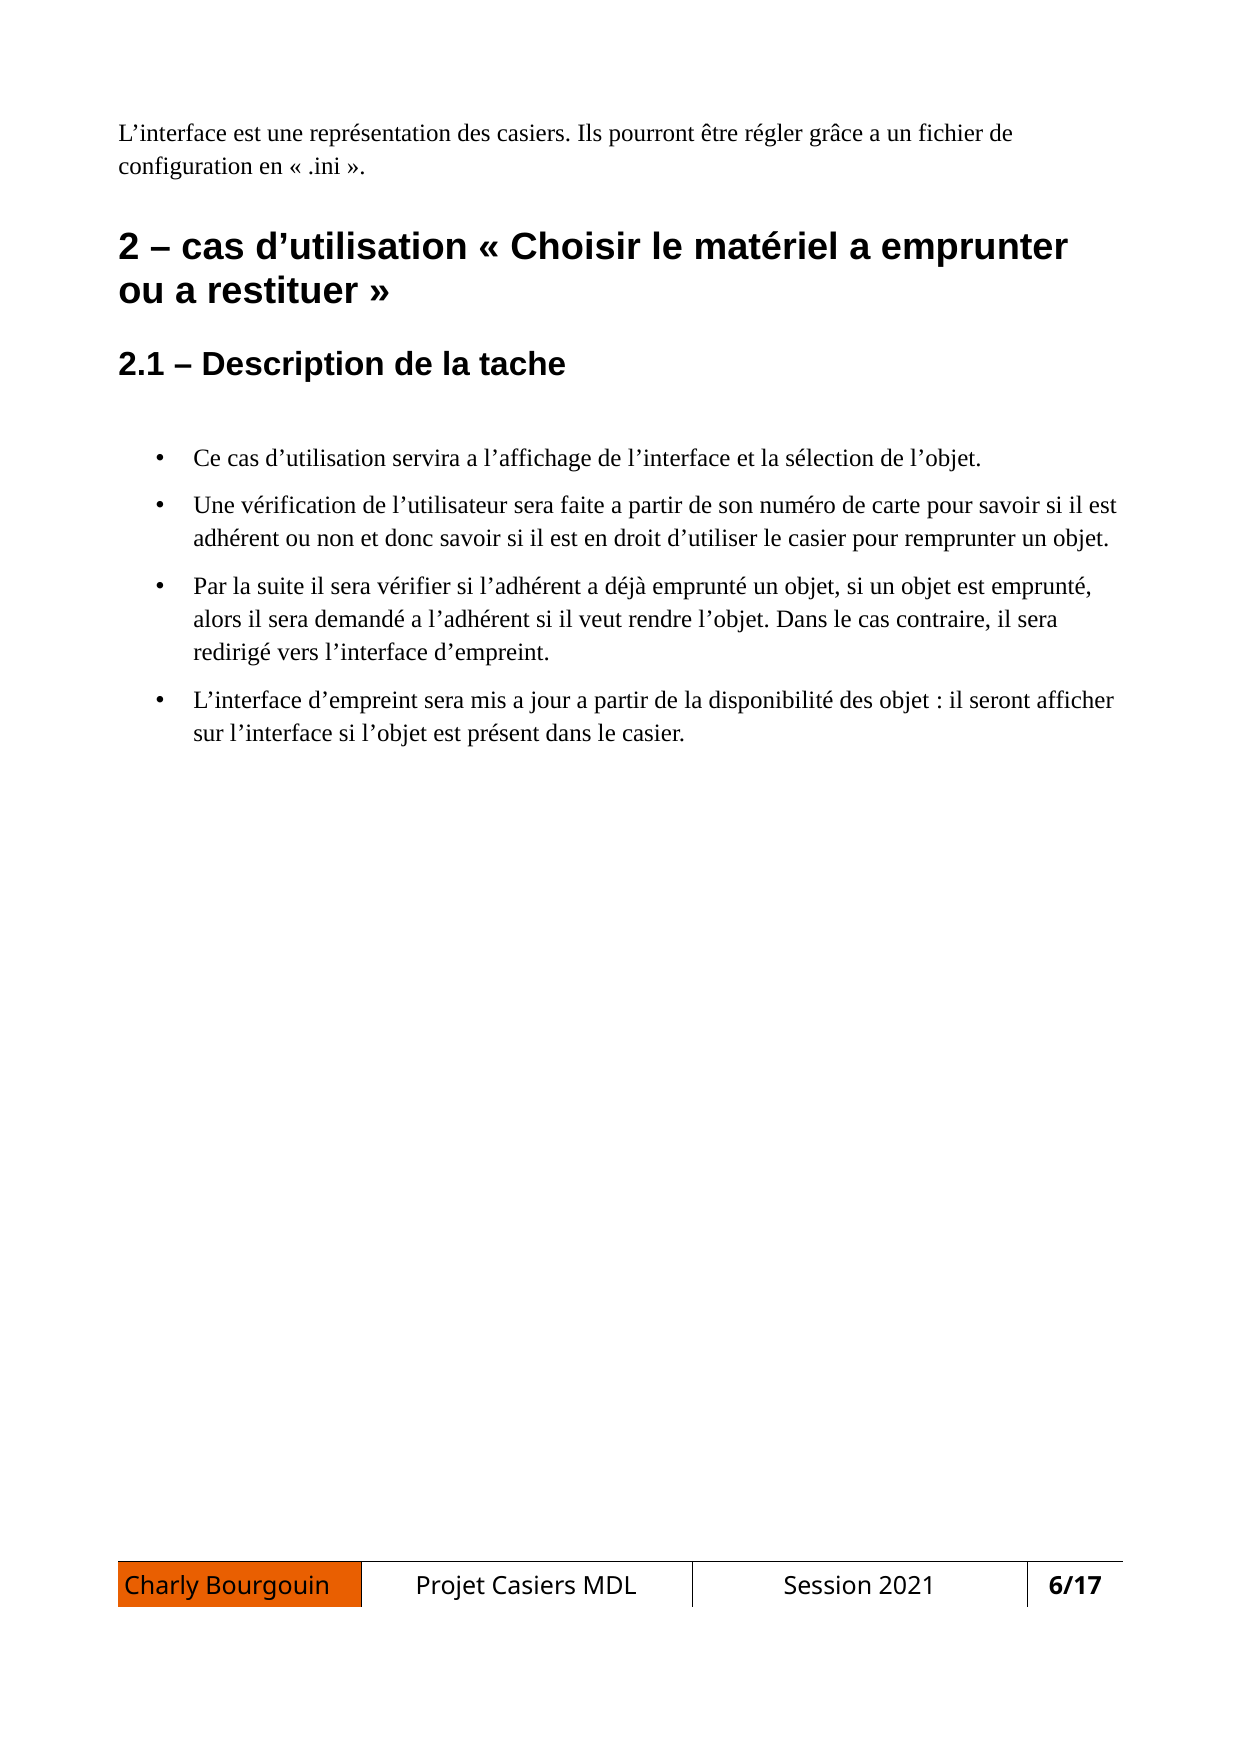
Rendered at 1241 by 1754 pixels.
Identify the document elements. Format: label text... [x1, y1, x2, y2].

subtitle 2 – cas d’utilisation « Choisir le matériel a emprunter ou a restituer » [118, 224, 1122, 311]
list Ce cas d’utilisation servira a l’affichage de l’interface et la sélection de l’objet. [156, 443, 1122, 472]
text L’interface est une représentation des casiers. Ils pourront être régler grâce a un fichier de configuration en « .ini ». [118, 118, 1122, 180]
list Par la suite il sera vérifier si l’adhérent a déjà emprunté un objet, si un objet est emprunté, alors il sera demandé a l’adhérent si il veut rendre l’objet. Dans le cas contraire, il sera redirigé vers l’interface d’empreint. [156, 571, 1122, 666]
subtitle 2.1 – Description de la tache [118, 344, 1122, 383]
list L’interface d’empreint sera mis a jour a partir de la disponibilité des objet : il seront afficher sur l’interface si l’objet est présent dans le casier. [156, 685, 1122, 747]
list Une vérification de l’utilisateur sera faite a partir de son numéro de carte pour savoir si il est adhérent ou non et donc savoir si il est en droit d’utiliser le casier pour remprunter un objet. [156, 491, 1122, 552]
